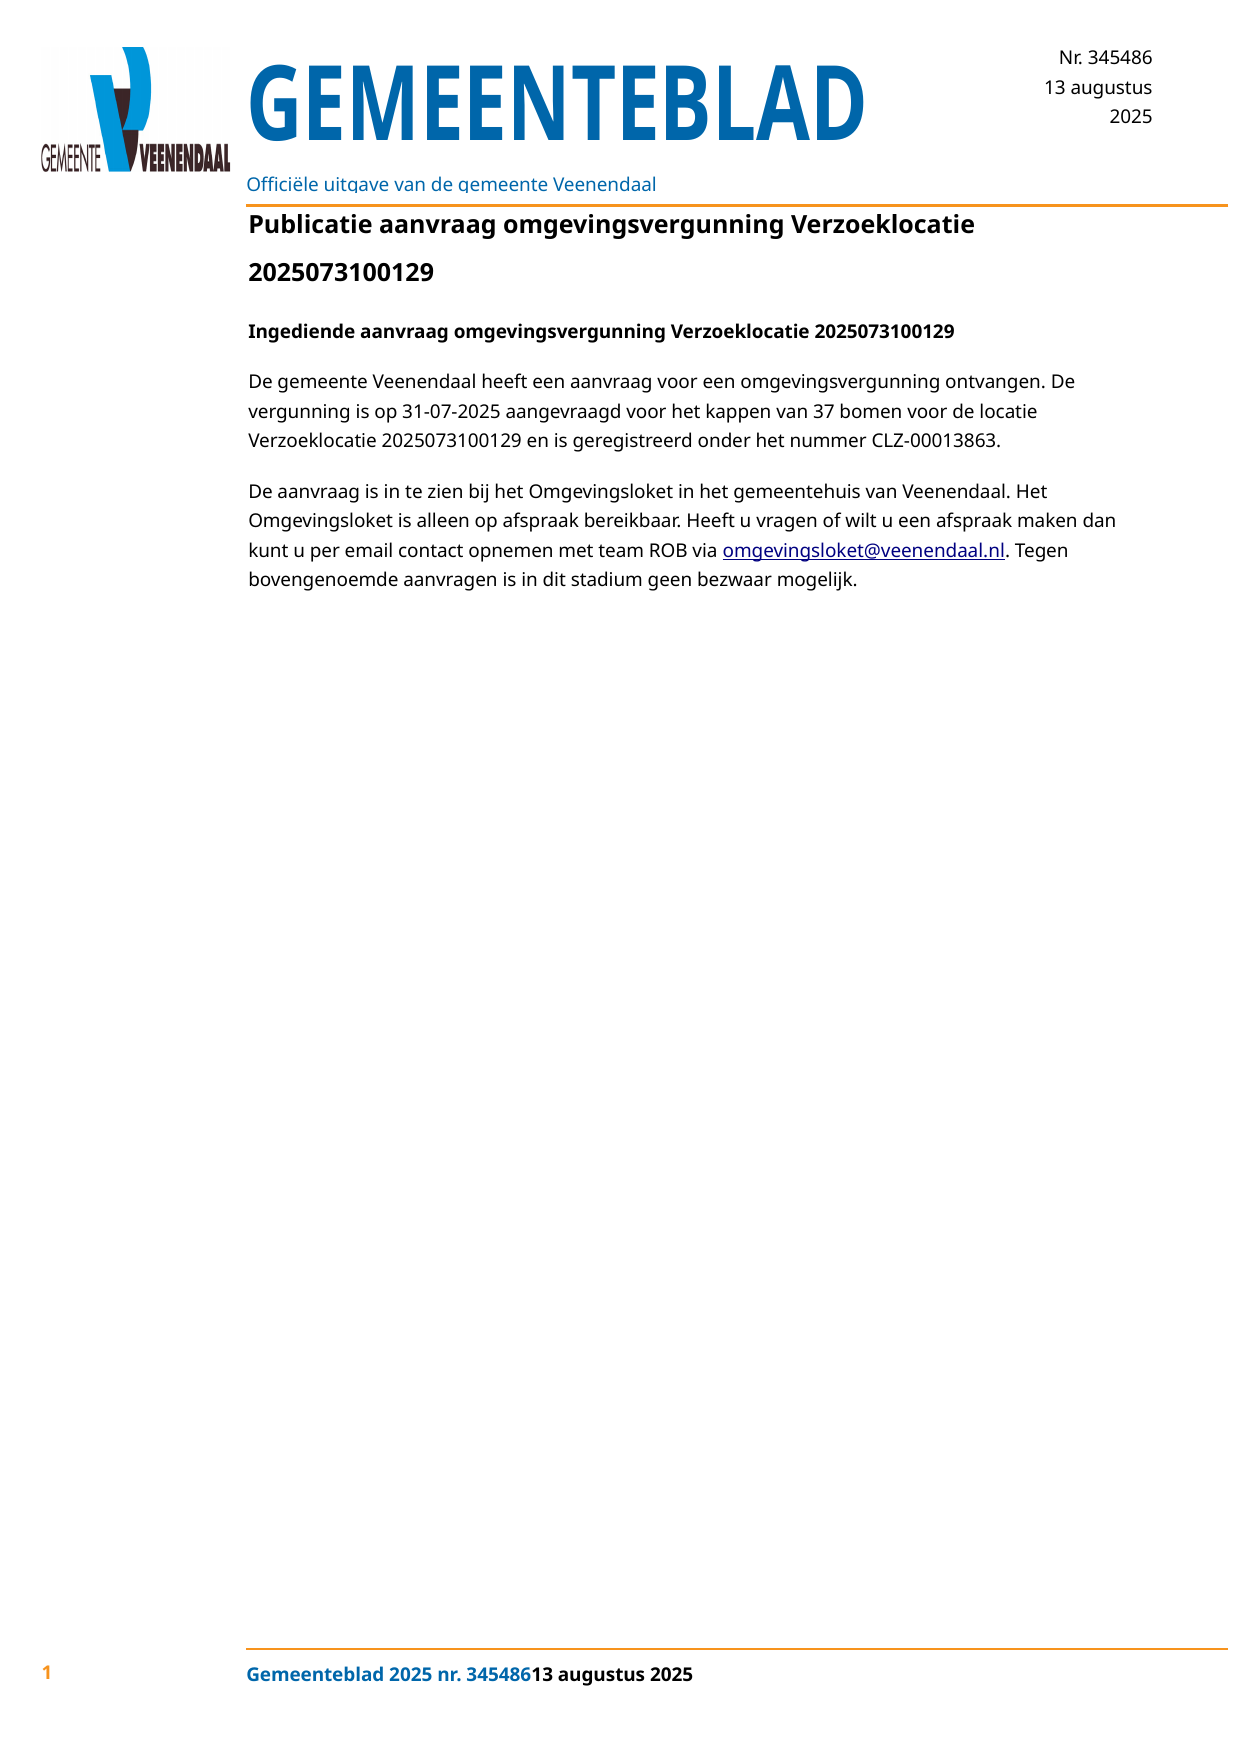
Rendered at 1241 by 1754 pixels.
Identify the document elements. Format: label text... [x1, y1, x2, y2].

text De aanvraag is in te zien bij het Omgevingsloket in het gemeentehuis van Veenendaal. Het Omgevingsloket is alleen op afspraak bereikbaar. Heeft u vragen of wilt u een afspraak maken dan kunt u per email contact opnemen met team ROB via omgevingsloket@veenendaal.nl. Tegen bovengenoemde aanvragen is in dit stadium geen bezwaar mogelijk. [248, 478, 1152, 592]
picture [123, 47, 231, 172]
text Ingediende aanvraag omgevingsvergunning Verzoeklocatie 2025073100129 [248, 318, 1152, 344]
text De gemeente Veenendaal heeft een aanvraag voor een omgevingsvergunning ontvangen. De vergunning is op 31-07-2025 aangevraagd voor het kappen van 37 bomen voor de locatie Verzoeklocatie 2025073100129 en is geregistreerd onder het nummer CLZ-00013863. [248, 368, 1152, 453]
picture [41, 47, 130, 172]
text Publicatie aanvraag omgevingsvergunning Verzoeklocatie 2025073100129 [248, 207, 1152, 288]
